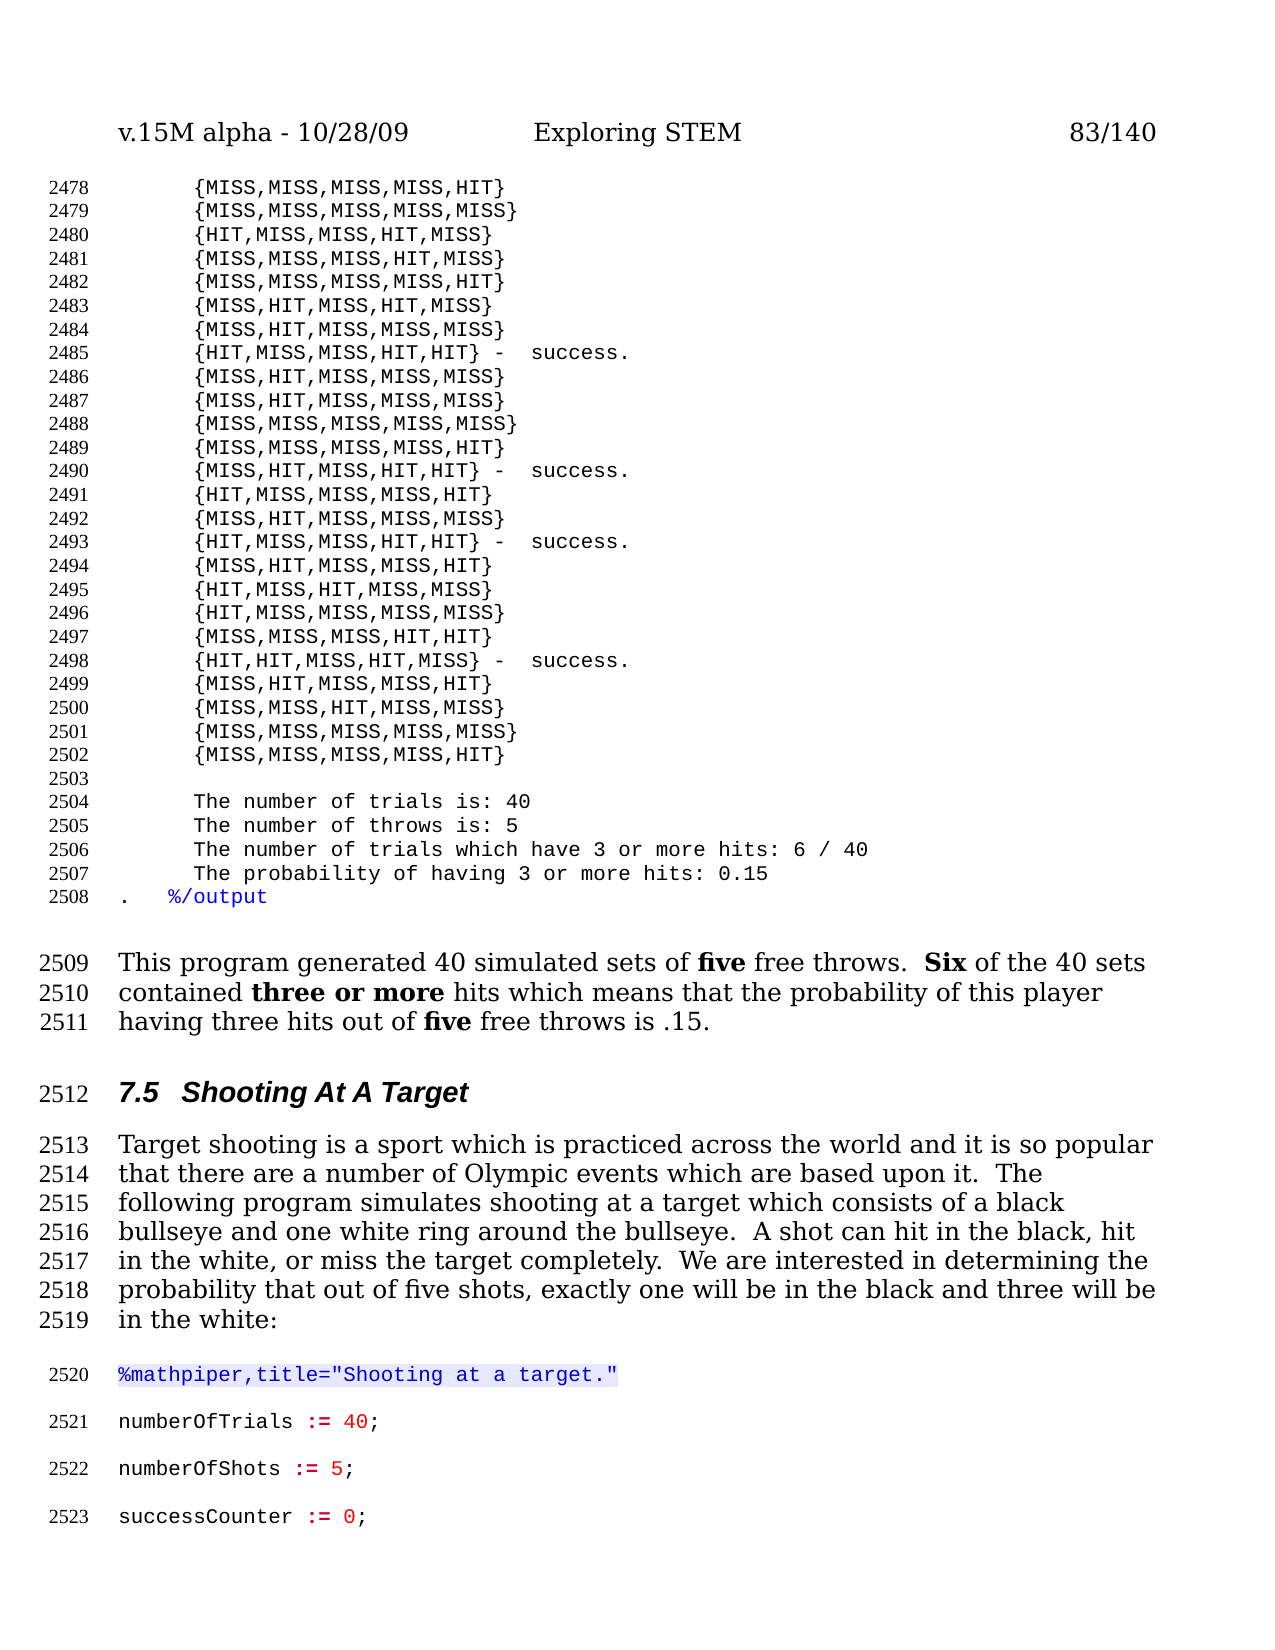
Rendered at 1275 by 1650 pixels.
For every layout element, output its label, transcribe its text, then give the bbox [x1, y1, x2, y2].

subtitle Shooting At A Target [118, 1075, 1157, 1109]
text This program generated 40 simulated sets of five free throws. Six of the 40 sets contained three or more hits which means that the probability of this player having three hits out of five free throws is .15. [118, 948, 1157, 1036]
text {HIT,HIT,MISS,HIT,MISS} - success. [118, 650, 1157, 673]
text {HIT,MISS,MISS,MISS,HIT} [118, 484, 1157, 508]
text {HIT,MISS,MISS,MISS,MISS} [118, 602, 1157, 626]
text {MISS,MISS,MISS,MISS,MISS} [118, 413, 1157, 437]
text {MISS,MISS,MISS,HIT,MISS} [118, 248, 1157, 271]
text {MISS,HIT,MISS,HIT,MISS} [118, 295, 1157, 319]
text {MISS,HIT,MISS,MISS,MISS} [118, 508, 1157, 531]
text {MISS,MISS,MISS,MISS,HIT} [118, 271, 1157, 295]
text {MISS,MISS,MISS,MISS,MISS} [118, 721, 1157, 744]
text %mathpiper,title="Shooting at a target." [118, 1364, 1157, 1387]
text {MISS,HIT,MISS,MISS,MISS} [118, 319, 1157, 342]
text {HIT,MISS,MISS,HIT,HIT} - success. [118, 342, 1157, 366]
text {MISS,MISS,MISS,MISS,MISS} [118, 200, 1157, 224]
text {MISS,MISS,MISS,MISS,HIT} [118, 437, 1157, 461]
text successCounter := 0; [118, 1506, 1157, 1529]
text . %/output [118, 886, 1157, 910]
text {HIT,MISS,MISS,HIT,HIT} - success. [118, 531, 1157, 555]
text {MISS,HIT,MISS,MISS,MISS} [118, 389, 1157, 413]
text {MISS,HIT,MISS,MISS,HIT} [118, 555, 1157, 579]
text {MISS,MISS,MISS,MISS,HIT} [118, 744, 1157, 768]
text numberOfTrials := 40; [118, 1411, 1157, 1435]
text The number of trials which have 3 or more hits: 6 / 40 [118, 839, 1157, 862]
text Target shooting is a sport which is practiced across the world and it is so popular that there are a number of Olympic events which are based upon it. The following program simulates shooting at a target which consists of a black bullseye and one white ring around the bullseye. A shot can hit in the black, hit in the white, or miss the target completely. We are interested in determining the probability that out of five shots, exactly one will be in the black and three will be in the white: [118, 1130, 1157, 1334]
text The number of throws is: 5 [118, 815, 1157, 839]
text {MISS,HIT,MISS,HIT,HIT} - success. [118, 461, 1157, 484]
text {MISS,MISS,MISS,MISS,HIT} [118, 177, 1157, 200]
text {HIT,MISS,HIT,MISS,MISS} [118, 579, 1157, 602]
text {MISS,HIT,MISS,MISS,HIT} [118, 673, 1157, 697]
text The probability of having 3 or more hits: 0.15 [118, 862, 1157, 886]
text The number of trials is: 40 [118, 792, 1157, 815]
text {MISS,HIT,MISS,MISS,MISS} [118, 366, 1157, 389]
text {MISS,MISS,HIT,MISS,MISS} [118, 697, 1157, 721]
text {MISS,MISS,MISS,HIT,HIT} [118, 626, 1157, 650]
text {HIT,MISS,MISS,HIT,MISS} [118, 224, 1157, 248]
text numberOfShots := 5; [118, 1458, 1157, 1482]
